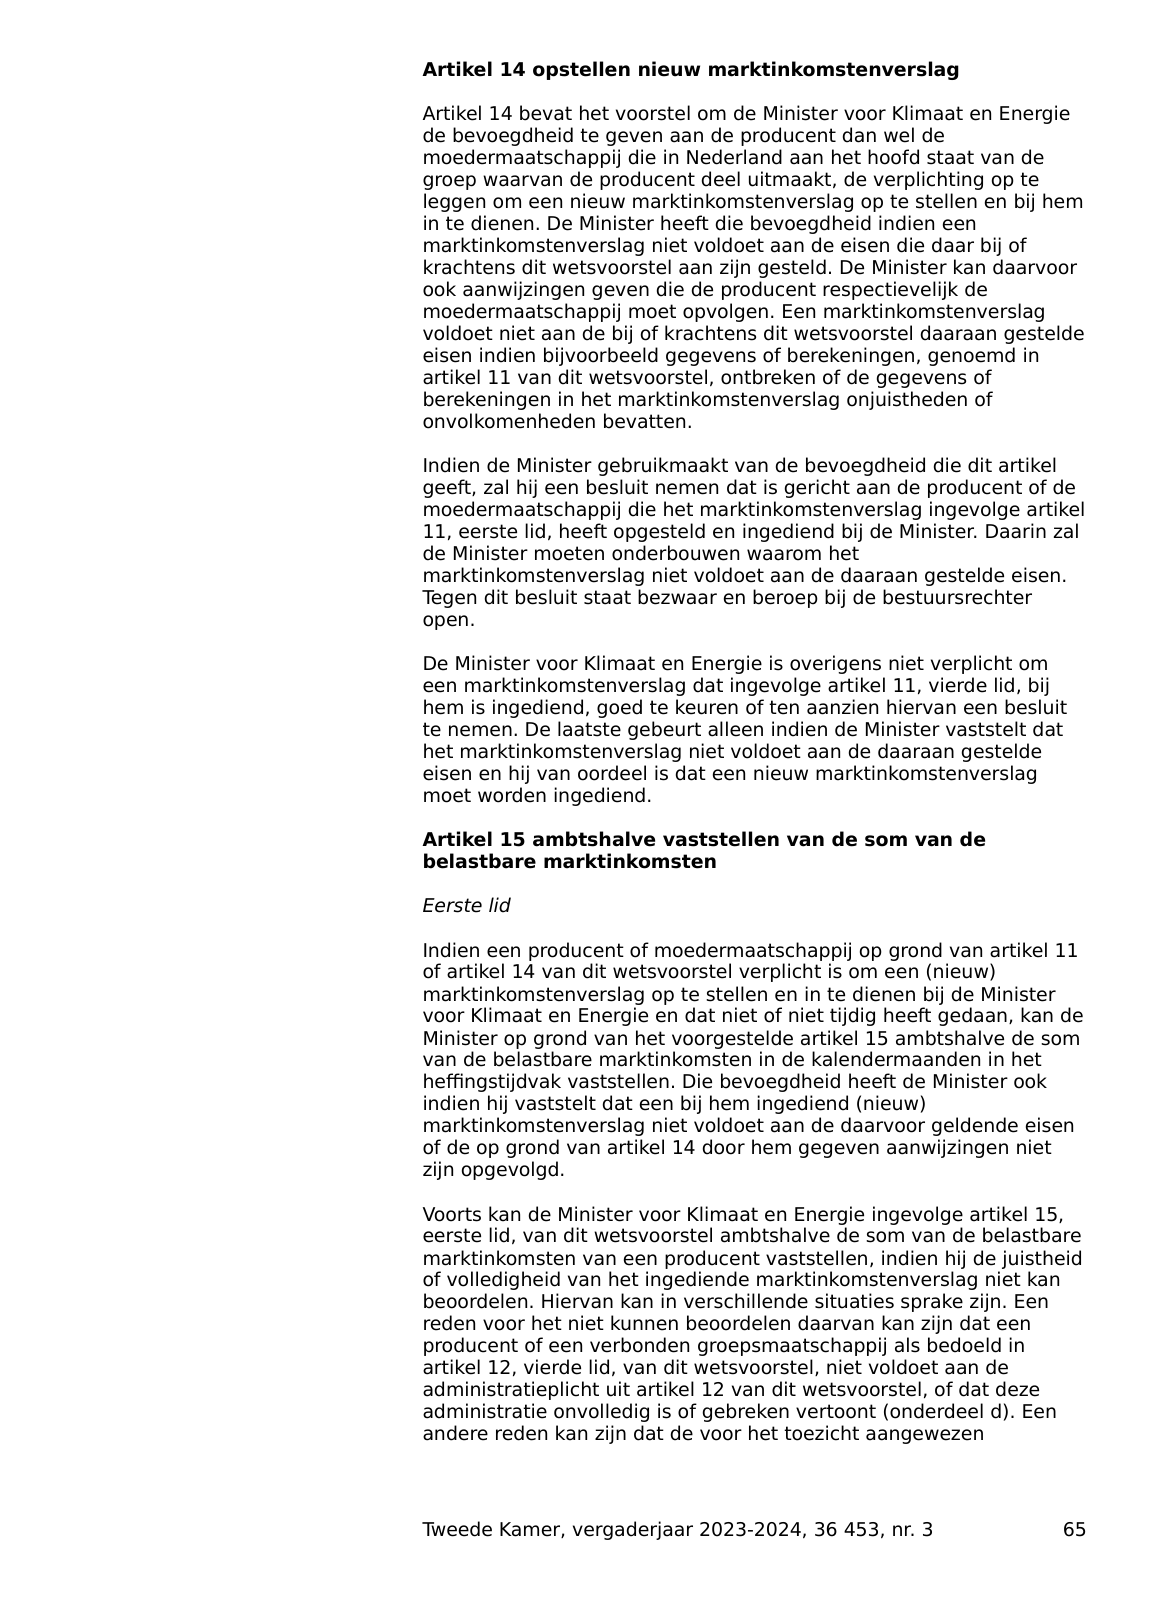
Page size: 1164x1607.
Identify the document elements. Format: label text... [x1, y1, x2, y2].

text Voorts kan de Minister voor Klimaat en Energie ingevolge artikel 15, eerste lid, van dit wetsvoorstel ambtshalve de som van de belastbare marktinkomsten van een producent vaststellen, indien hij de juistheid of volledigheid van het ingediende marktinkomstenverslag niet kan beoordelen. Hiervan kan in verschillende situaties sprake zijn. Een reden voor het niet kunnen beoordelen daarvan kan zijn dat een producent of een verbonden groepsmaatschappij als bedoeld in artikel 12, vierde lid, van dit wetsvoorstel, niet voldoet aan de administratieplicht uit artikel 12 van dit wetsvoorstel, of dat deze administratie onvolledig is of gebreken vertoont (onderdeel d). Een andere reden kan zijn dat de voor het toezicht aangewezen [422, 1203, 1087, 1445]
text Indien een producent of moedermaatschappij op grond van artikel 11 of artikel 14 van dit wetsvoorstel verplicht is om een (nieuw) marktinkomstenverslag op te stellen en in te dienen bij de Minister voor Klimaat en Energie en dat niet of niet tijdig heeft gedaan, kan de Minister op grond van het voorgestelde artikel 15 ambtshalve de som van de belastbare marktinkomsten in de kalendermaanden in het heffingstijdvak vaststellen. Die bevoegdheid heeft de Minister ook indien hij vaststelt dat een bij hem ingediend (nieuw) marktinkomstenverslag niet voldoet aan de daarvoor geldende eisen of de op grond van artikel 14 door hem gegeven aanwijzingen niet zijn opgevolgd. [422, 939, 1087, 1181]
subtitle Artikel 15 ambtshalve vaststellen van de som van de belastbare marktinkomsten [422, 829, 1087, 873]
text Indien de Minister gebruikmaakt van de bevoegdheid die dit artikel geeft, zal hij een besluit nemen dat is gericht aan de producent of de moedermaatschappij die het marktinkomstenverslag ingevolge artikel 11, eerste lid, heeft opgesteld en ingediend bij de Minister. Daarin zal de Minister moeten onderbouwen waarom het marktinkomstenverslag niet voldoet aan de daaraan gestelde eisen. Tegen dit besluit staat bezwaar en beroep bij de bestuursrechter open. [422, 455, 1087, 631]
subtitle Artikel 14 opstellen nieuw marktinkomstenverslag [422, 59, 1087, 81]
text De Minister voor Klimaat en Energie is overigens niet verplicht om een marktinkomstenverslag dat ingevolge artikel 11, vierde lid, bij hem is ingediend, goed te keuren of ten aanzien hiervan een besluit te nemen. De laatste gebeurt alleen indien de Minister vaststelt dat het marktinkomstenverslag niet voldoet aan de daaraan gestelde eisen en hij van oordeel is dat een nieuw marktinkomstenverslag moet worden ingediend. [422, 653, 1087, 807]
subtitle Eerste lid [422, 895, 1087, 917]
text Artikel 14 bevat het voorstel om de Minister voor Klimaat en Energie de bevoegdheid te geven aan de producent dan wel de moedermaatschappij die in Nederland aan het hoofd staat van de groep waarvan de producent deel uitmaakt, de verplichting op te leggen om een nieuw marktinkomstenverslag op te stellen en bij hem in te dienen. De Minister heeft die bevoegdheid indien een marktinkomstenverslag niet voldoet aan de eisen die daar bij of krachtens dit wetsvoorstel aan zijn gesteld. De Minister kan daarvoor ook aanwijzingen geven die de producent respectievelijk de moedermaatschappij moet opvolgen. Een marktinkomstenverslag voldoet niet aan de bij of krachtens dit wetsvoorstel daaraan gestelde eisen indien bijvoorbeeld gegevens of berekeningen, genoemd in artikel 11 van dit wetsvoorstel, ontbreken of de gegevens of berekeningen in het marktinkomstenverslag onjuistheden of onvolkomenheden bevatten. [422, 103, 1087, 433]
